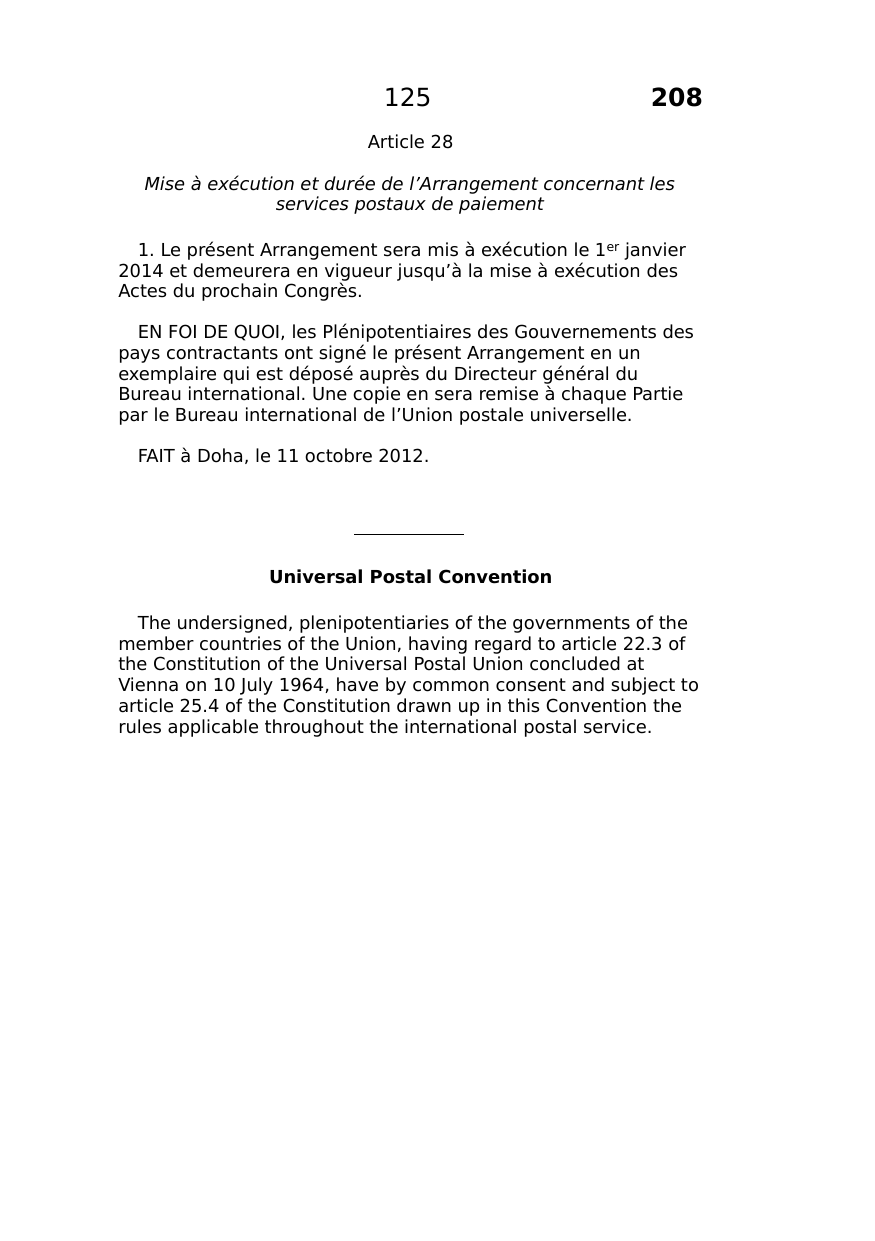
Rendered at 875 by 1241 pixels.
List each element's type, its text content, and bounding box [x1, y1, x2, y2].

subtitle Universal Postal Convention [118, 567, 703, 588]
text FAIT à Doha, le 11 octobre 2012. [118, 446, 703, 466]
text 1. Le présent Arrangement sera mis à exécution le 1er janvier 2014 et demeurera en vigueur jusqu’à la mise à exécution des Actes du prochain Congrès. [118, 240, 703, 302]
subtitle Article 28 Mise à exécution et durée de l’Arrangement concernant les services postaux de paiement [118, 132, 703, 215]
text EN FOI DE QUOI, les Plénipotentiaires des Gouvernements des pays contractants ont signé le présent Arrangement en un exemplaire qui est déposé auprès du Directeur général du Bureau international. Une copie en sera remise à chaque Partie par le Bureau international de l’Union postale universelle. [118, 322, 703, 426]
text The undersigned, plenipotentiaries of the governments of the member countries of the Union, having regard to article 22.3 of the Constitution of the Universal Postal Union concluded at Vienna on 10 July 1964, have by common consent and subject to article 25.4 of the Constitution drawn up in this Convention the rules applicable throughout the international postal service. [118, 613, 703, 737]
